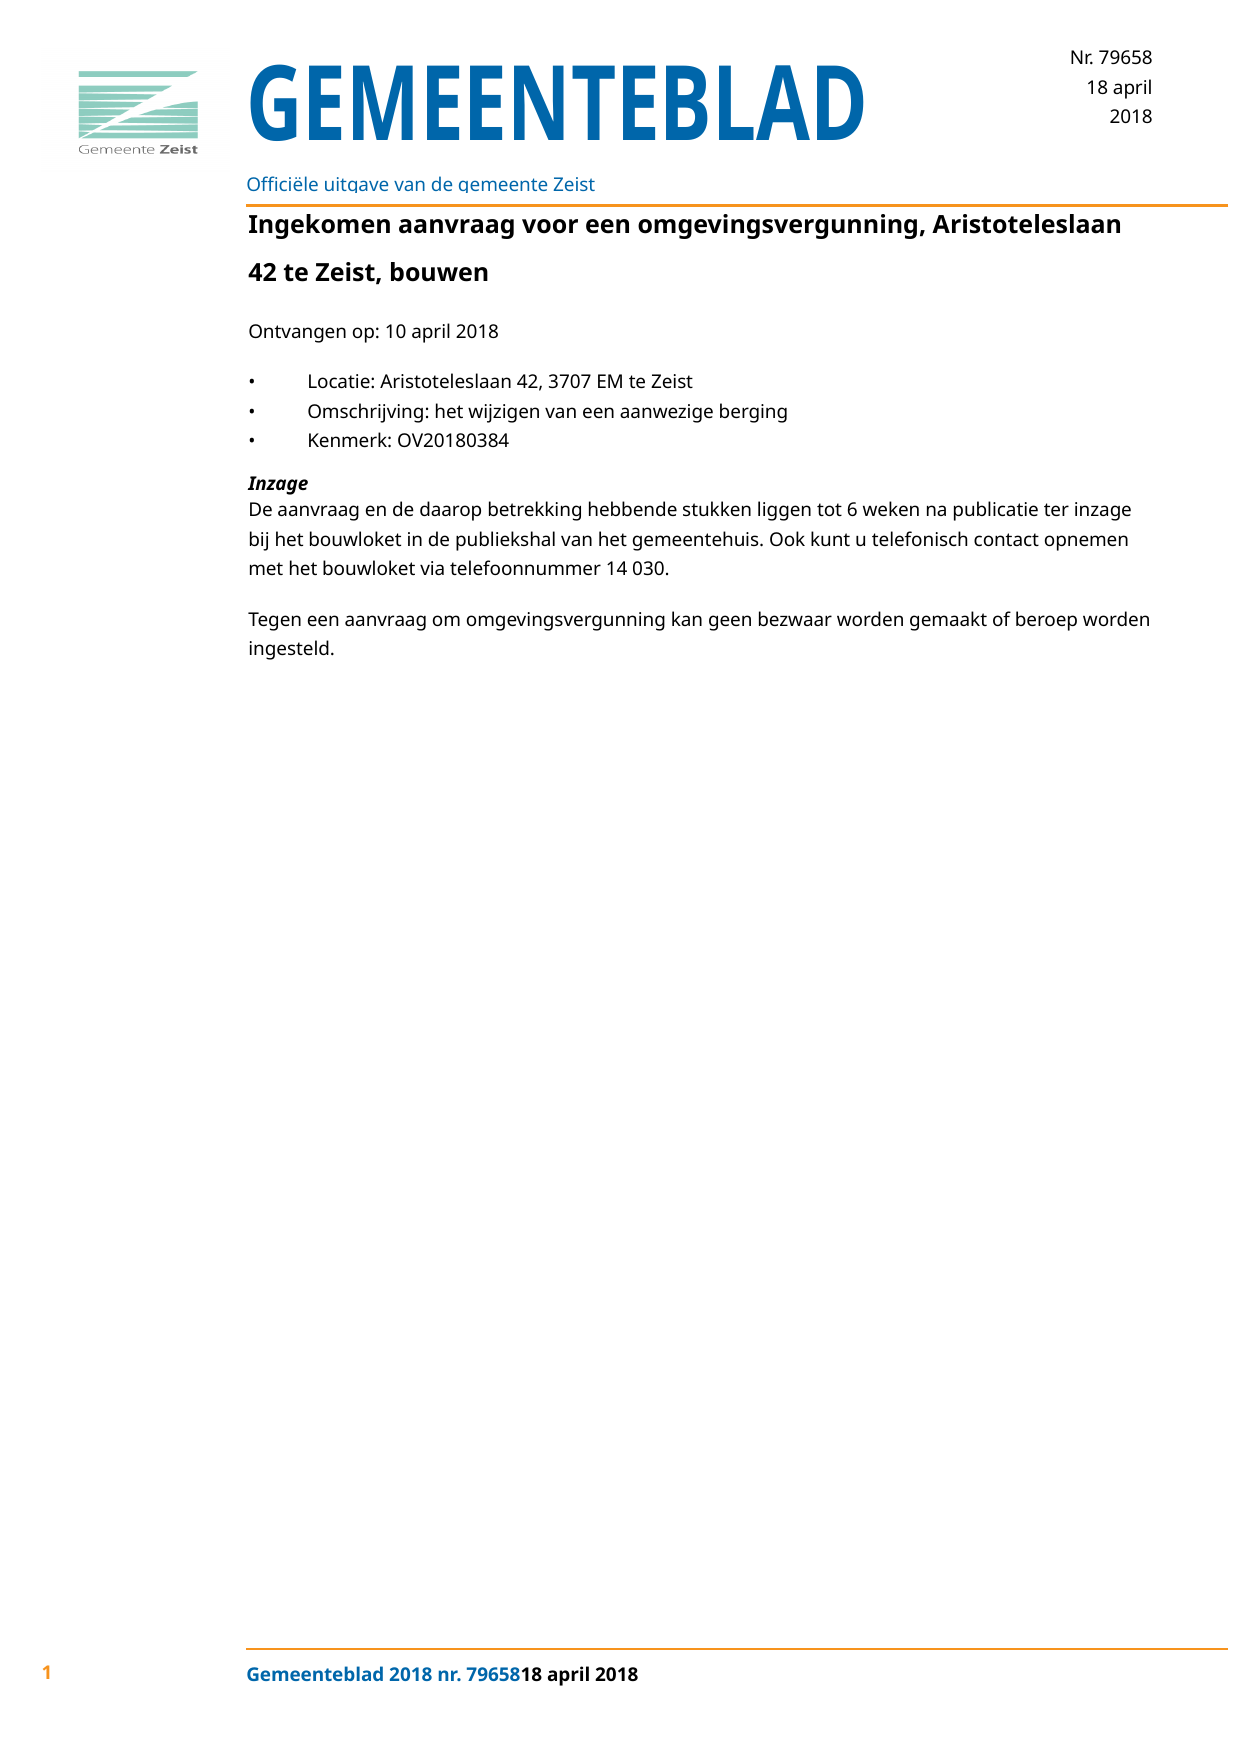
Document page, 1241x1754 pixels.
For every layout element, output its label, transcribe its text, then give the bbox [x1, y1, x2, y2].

list Locatie: Aristoteleslaan 42, 3707 EM te Zeist [248, 368, 1152, 394]
list Omschrijving: het wijzigen van een aanwezige berging [248, 398, 1152, 424]
list Kenmerk: OV20180384 [248, 427, 1152, 453]
picture [41, 47, 231, 172]
text Inzage [248, 471, 1152, 496]
text Ontvangen op: 10 april 2018 [248, 318, 1152, 344]
text De aanvraag en de daarop betrekking hebbende stukken liggen tot 6 weken na publicatie ter inzage bij het bouwloket in de publiekshal van het gemeentehuis. Ook kunt u telefonisch contact opnemen met het bouwloket via telefoonnummer 14 030. [248, 496, 1152, 581]
text Ingekomen aanvraag voor een omgevingsvergunning, Aristoteleslaan 42 te Zeist, bouwen [248, 207, 1152, 288]
text Tegen een aanvraag om omgevingsvergunning kan geen bezwaar worden gemaakt of beroep worden ingesteld. [248, 606, 1152, 661]
